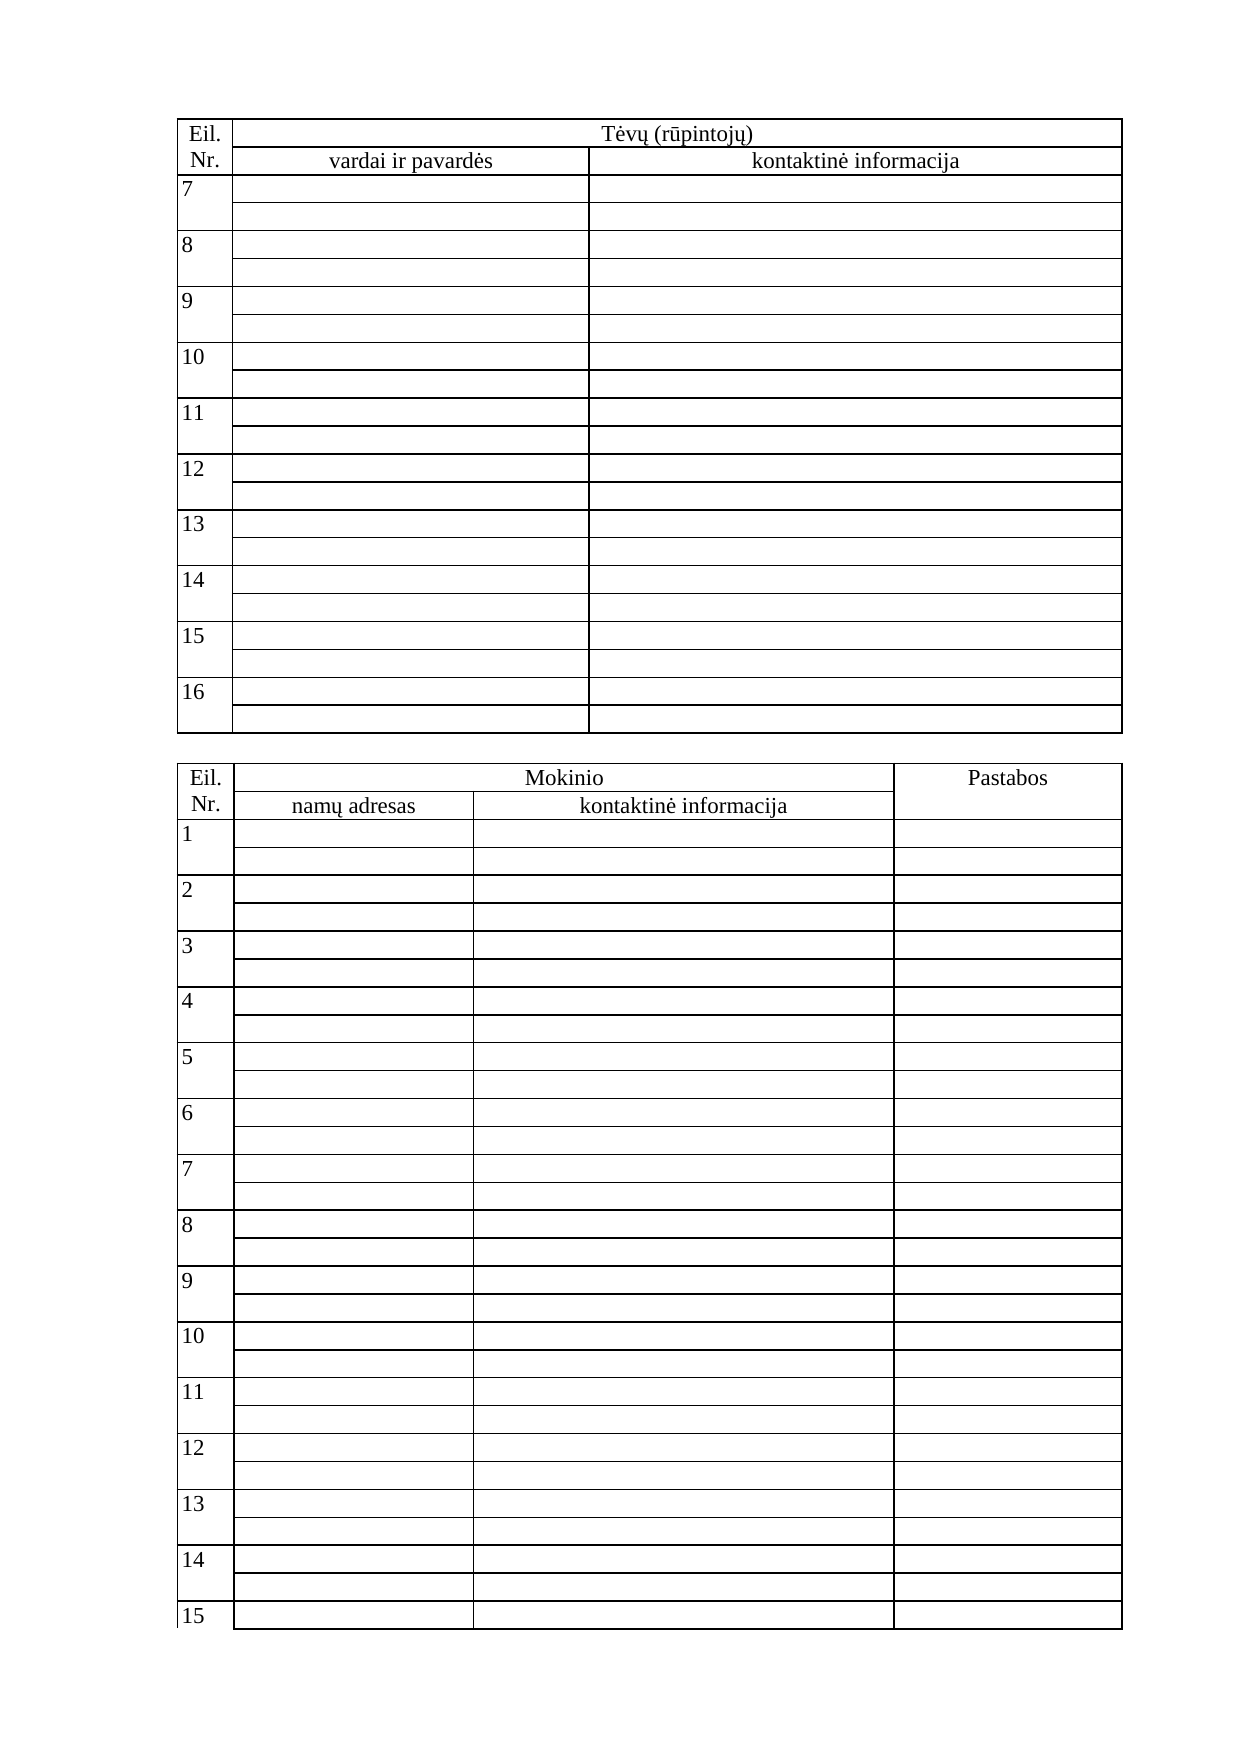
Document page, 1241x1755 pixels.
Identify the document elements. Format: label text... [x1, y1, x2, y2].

table_cell 12 [178, 1434, 233, 1461]
table_cell [178, 369, 232, 397]
table_cell [474, 1323, 893, 1349]
table_cell [474, 1016, 893, 1042]
table_cell 1 [178, 820, 233, 846]
table_cell [235, 820, 473, 846]
table_cell [895, 1518, 1121, 1544]
table_cell [895, 1043, 1121, 1070]
table_cell 9 [178, 287, 232, 313]
table_cell 10 [178, 1323, 233, 1349]
table_cell 11 [178, 1378, 233, 1405]
table_cell [474, 932, 893, 958]
table_cell [895, 820, 1121, 846]
table_cell [233, 706, 588, 732]
table_cell [474, 1406, 893, 1433]
table_header Mokinio [235, 764, 893, 791]
table_cell [474, 876, 893, 902]
table_cell [233, 511, 588, 537]
table_cell [235, 1434, 473, 1461]
table_cell [178, 1070, 233, 1098]
table_cell [590, 455, 1121, 481]
table_cell [895, 1574, 1121, 1600]
table_cell [590, 511, 1121, 537]
table_cell [235, 876, 473, 902]
table_cell [895, 1211, 1121, 1237]
table_cell [895, 1602, 1121, 1628]
table_cell [235, 1378, 473, 1405]
table_cell 16 [178, 678, 232, 704]
table_cell 7 [178, 1155, 233, 1181]
table_cell [178, 902, 233, 930]
table_cell [474, 1071, 893, 1098]
table_cell [178, 1461, 233, 1488]
table_cell [235, 1546, 473, 1572]
table_cell [178, 1405, 233, 1433]
table_cell [235, 1351, 473, 1377]
table_cell [233, 399, 588, 425]
table_cell [178, 1516, 233, 1544]
table_cell [474, 1602, 893, 1628]
table_header Eil. Nr. [178, 764, 233, 818]
table_cell [895, 1378, 1121, 1405]
table_cell [233, 371, 588, 397]
table_cell [895, 988, 1121, 1014]
table_cell 7 [178, 176, 232, 202]
table_header Tėvų (rūpintojų) [233, 120, 1121, 146]
table_cell [235, 1183, 473, 1209]
table_cell 5 [178, 1043, 233, 1070]
table_cell [474, 1099, 893, 1126]
table_cell [235, 1099, 473, 1126]
table_cell [474, 1295, 893, 1321]
table_cell [590, 287, 1121, 313]
table_cell [235, 848, 473, 874]
table_cell [235, 1323, 473, 1349]
table_cell [590, 594, 1121, 621]
table_cell [178, 846, 233, 874]
table_cell [233, 203, 588, 230]
table_cell [895, 1071, 1121, 1098]
table_cell 15 [178, 1602, 233, 1628]
table_cell [590, 315, 1121, 341]
table_cell [233, 427, 588, 453]
table_cell [590, 678, 1121, 704]
table_cell [178, 704, 232, 732]
table_cell [235, 1267, 473, 1293]
table_header Pastabos [895, 764, 1121, 818]
table_cell [235, 1295, 473, 1321]
table_cell [590, 650, 1121, 676]
table_cell [235, 1127, 473, 1153]
table_cell [233, 483, 588, 509]
table_cell [235, 1043, 473, 1070]
table_cell [474, 848, 893, 874]
table_cell [474, 1546, 893, 1572]
table_cell [233, 315, 588, 341]
table_cell namų adresas [235, 792, 473, 818]
table_cell [233, 622, 588, 648]
table_cell [233, 650, 588, 676]
table_cell [590, 427, 1121, 453]
table_cell 4 [178, 988, 233, 1014]
table_cell [235, 988, 473, 1014]
table_cell [474, 1127, 893, 1153]
table_cell [895, 1127, 1121, 1153]
table_cell [474, 1518, 893, 1544]
table_cell [474, 960, 893, 986]
table_cell [895, 1016, 1121, 1042]
table_cell [178, 314, 232, 341]
table_cell [895, 1351, 1121, 1377]
table_cell [178, 1181, 233, 1209]
table_cell [178, 1293, 233, 1321]
table_cell [474, 1574, 893, 1600]
table_cell [590, 483, 1121, 509]
table_cell 8 [178, 1211, 233, 1237]
table_cell [895, 1490, 1121, 1516]
table_cell [590, 399, 1121, 425]
table_cell [895, 1267, 1121, 1293]
table_cell [235, 904, 473, 930]
table_cell [895, 932, 1121, 958]
table_cell [474, 1351, 893, 1377]
table_cell [895, 1462, 1121, 1488]
table_cell [895, 1323, 1121, 1349]
table_cell [474, 904, 893, 930]
table_cell [474, 1490, 893, 1516]
table_cell [233, 566, 588, 593]
table_cell 10 [178, 343, 232, 369]
table_cell 14 [178, 1546, 233, 1572]
table_header Eil. Nr. [178, 120, 232, 174]
table_cell [178, 481, 232, 509]
table_cell [474, 988, 893, 1014]
table_cell [590, 371, 1121, 397]
table_cell [178, 958, 233, 986]
table_cell [178, 1237, 233, 1265]
table_cell [895, 876, 1121, 902]
table_cell [235, 1518, 473, 1544]
table_cell [474, 1155, 893, 1181]
table_cell [178, 649, 232, 676]
table_cell [235, 1574, 473, 1600]
table_cell [895, 904, 1121, 930]
table_cell [474, 1434, 893, 1461]
table_cell [235, 1016, 473, 1042]
table_cell 11 [178, 399, 232, 425]
table_cell [235, 1490, 473, 1516]
table_cell 13 [178, 1490, 233, 1516]
table_cell [895, 1546, 1121, 1572]
table_cell [895, 960, 1121, 986]
table_cell kontaktinė informacija [474, 792, 893, 818]
table_cell [233, 455, 588, 481]
table_cell [590, 566, 1121, 593]
table_cell [590, 203, 1121, 230]
table_cell [474, 1267, 893, 1293]
table_cell [895, 1155, 1121, 1181]
table_cell [895, 1183, 1121, 1209]
table_cell [233, 176, 588, 202]
table_cell [178, 258, 232, 286]
table_cell 2 [178, 876, 233, 902]
table_cell [235, 1155, 473, 1181]
table_cell 13 [178, 511, 232, 537]
table_cell [178, 537, 232, 565]
table_cell [178, 1349, 233, 1377]
table_cell kontaktinė informacija [590, 148, 1121, 174]
table_cell [178, 202, 232, 230]
table_cell [590, 538, 1121, 565]
table_cell [235, 1406, 473, 1433]
table_cell [895, 1239, 1121, 1265]
table_cell [474, 1378, 893, 1405]
table_cell [590, 706, 1121, 732]
table_cell [895, 1099, 1121, 1126]
table_cell vardai ir pavardės [233, 148, 588, 174]
table_cell [233, 678, 588, 704]
table_cell 8 [178, 231, 232, 258]
table_cell [235, 1462, 473, 1488]
table_cell 15 [178, 622, 232, 648]
table_cell [178, 425, 232, 453]
table_cell [233, 287, 588, 313]
table_cell [895, 1406, 1121, 1433]
table_cell [474, 1462, 893, 1488]
table_cell [895, 848, 1121, 874]
table_cell [178, 1126, 233, 1153]
table_cell [590, 259, 1121, 286]
table_cell [590, 231, 1121, 258]
table_cell [895, 1434, 1121, 1461]
table_cell [590, 176, 1121, 202]
table_cell [233, 538, 588, 565]
table_cell [474, 820, 893, 846]
table_cell 12 [178, 455, 232, 481]
table_cell [235, 1602, 473, 1628]
table_cell [235, 1239, 473, 1265]
table_cell [235, 1211, 473, 1237]
table_cell [474, 1211, 893, 1237]
table_cell [233, 231, 588, 258]
table_cell [235, 932, 473, 958]
table_cell [233, 259, 588, 286]
table_cell [235, 960, 473, 986]
table_cell [235, 1071, 473, 1098]
table_cell 6 [178, 1099, 233, 1126]
table_cell [590, 343, 1121, 369]
table_cell [233, 594, 588, 621]
table_cell [474, 1043, 893, 1070]
table_cell [474, 1239, 893, 1265]
table_cell [178, 1572, 233, 1600]
table_cell 14 [178, 566, 232, 593]
table_cell [474, 1183, 893, 1209]
table_cell 3 [178, 932, 233, 958]
table_cell [178, 593, 232, 621]
table_cell 9 [178, 1267, 233, 1293]
table_cell [178, 1014, 233, 1042]
table_cell [895, 1295, 1121, 1321]
table_cell [590, 622, 1121, 648]
table_cell [233, 343, 588, 369]
